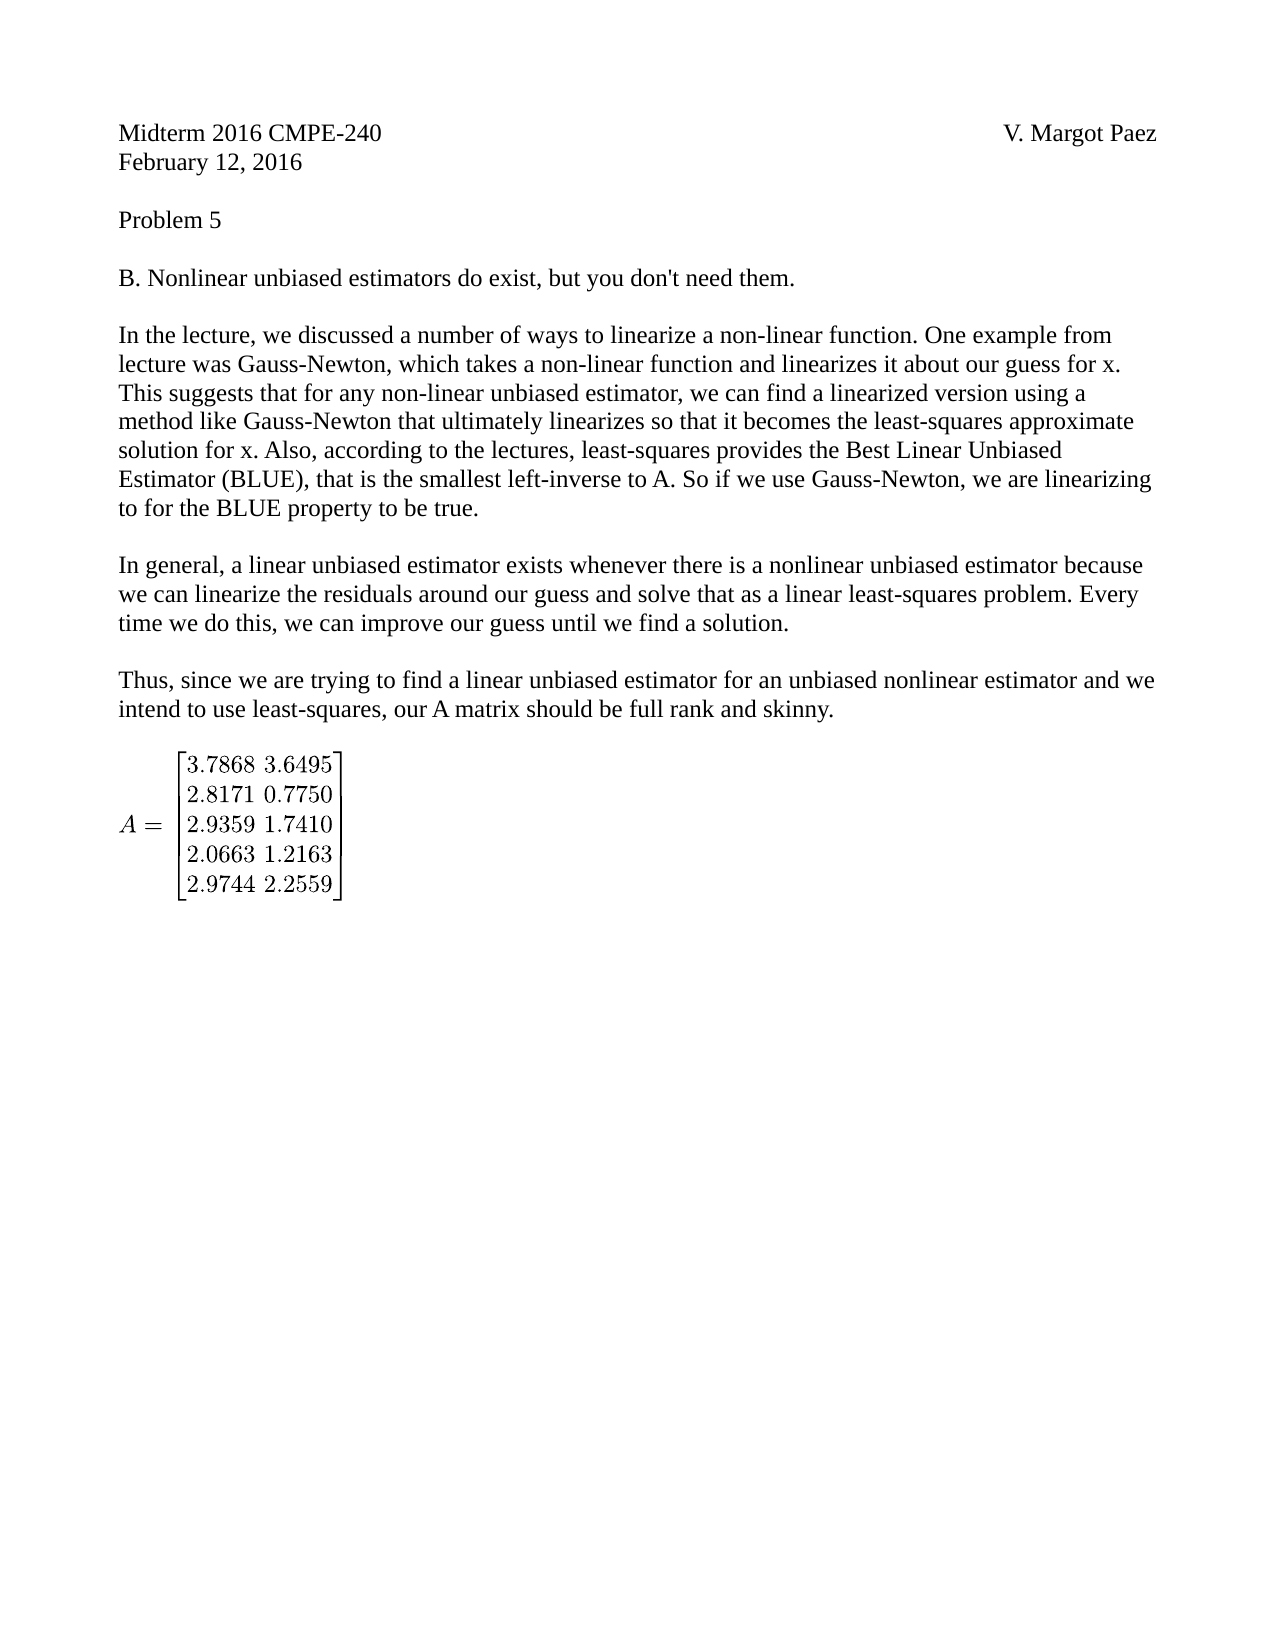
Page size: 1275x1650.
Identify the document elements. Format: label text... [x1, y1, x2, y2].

text In the lecture, we discussed a number of ways to linearize a non-linear function. One example from lecture was Gauss-Newton, which takes a non-linear function and linearizes it about our guess for x. This suggests that for any non-linear unbiased estimator, we can find a linearized version using a method like Gauss-Newton that ultimately linearizes so that it becomes the least-squares approximate solution for x. Also, according to the lectures, least-squares provides the Best Linear Unbiased Estimator (BLUE), that is the smallest left-inverse to A. So if we use Gauss-Newton, we are linearizing to for the BLUE property to be true. [118, 320, 1157, 521]
text B. Nonlinear unbiased estimators do exist, but you don't need them. [118, 263, 1157, 291]
text Thus, since we are trying to find a linear unbiased estimator for an unbiased nonlinear estimator and we intend to use least-squares, our A matrix should be full rank and skinny. [118, 665, 1157, 723]
text In general, a linear unbiased estimator exists whenever there is a nonlinear unbiased estimator because we can linearize the residuals around our guess and solve that as a linear least-squares problem. Every time we do this, we can improve our guess until we find a solution. [118, 550, 1157, 636]
text Problem 5 [118, 205, 1157, 234]
